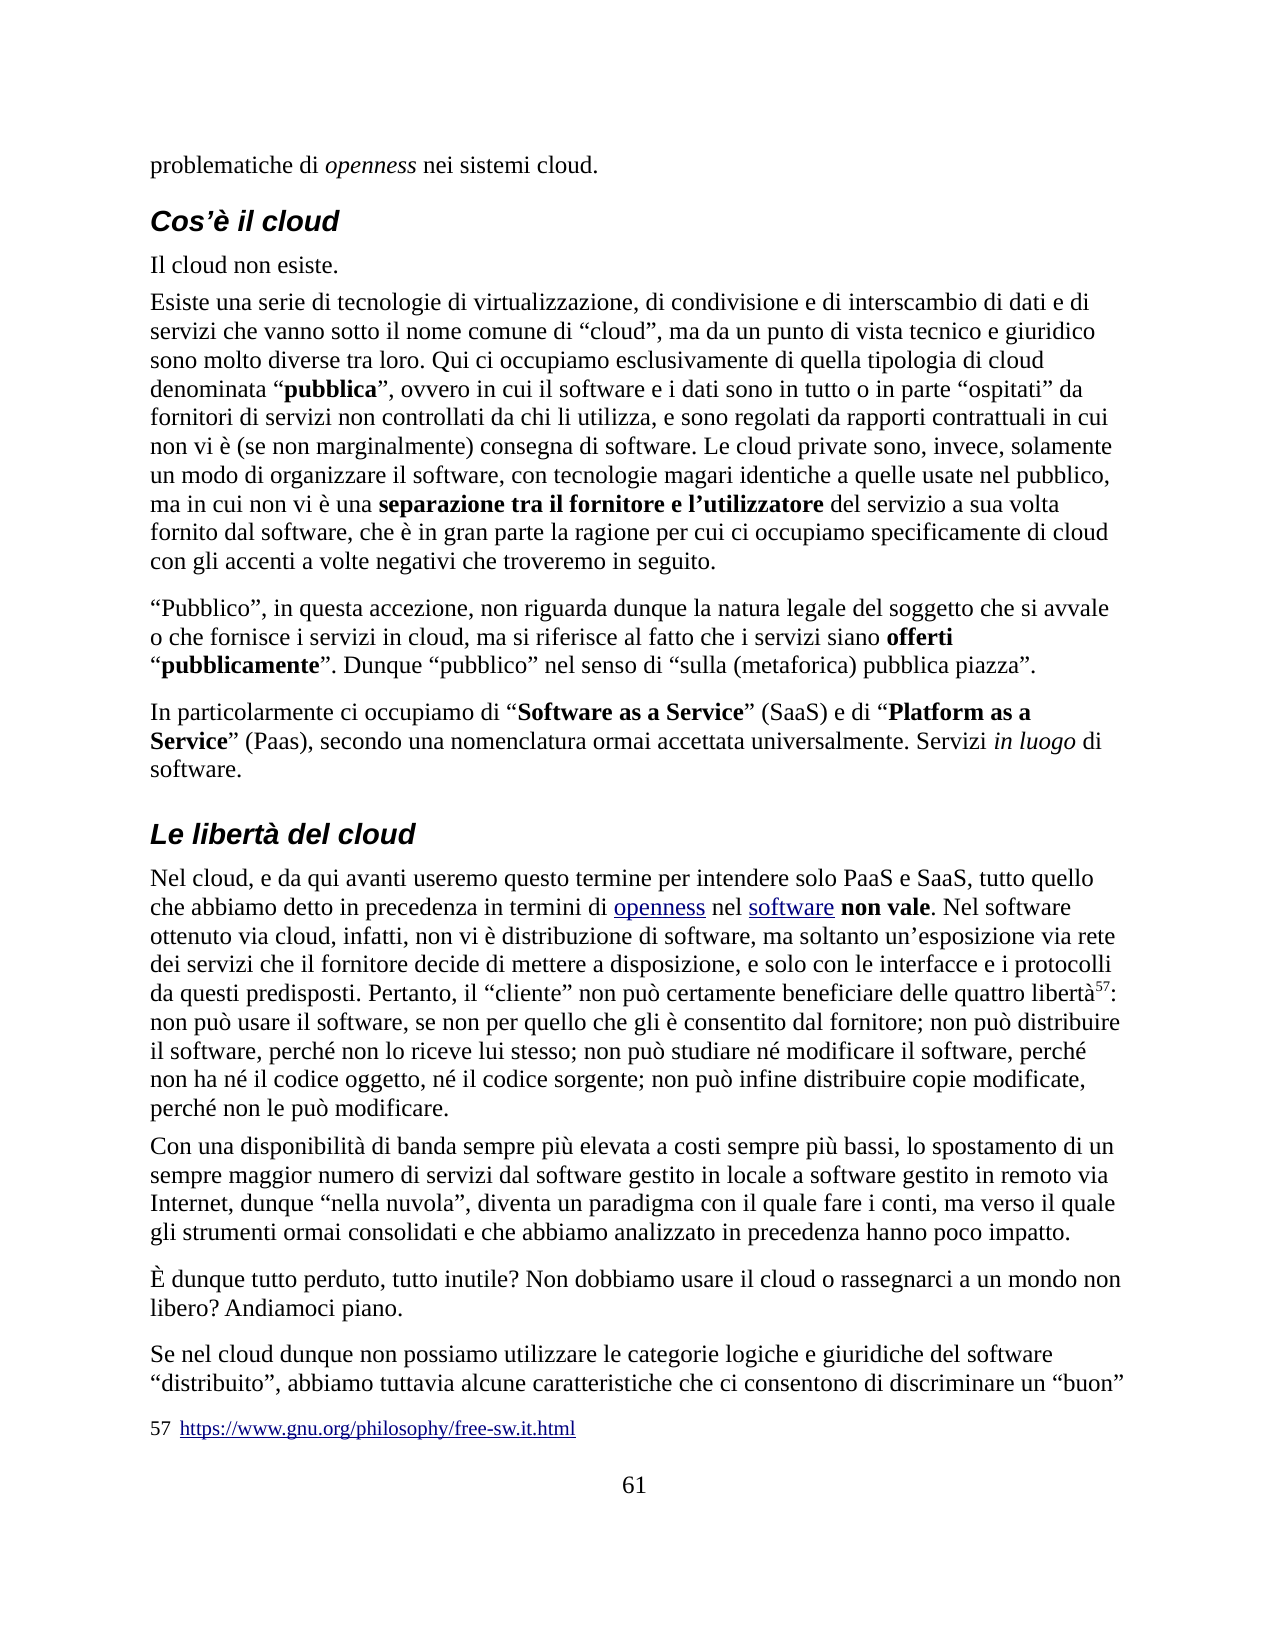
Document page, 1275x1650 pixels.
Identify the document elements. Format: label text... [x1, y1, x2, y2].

text Esiste una serie di tecnologie di virtualizzazione, di condivisione e di interscambio di dati e di servizi che vanno sotto il nome comune di “cloud”, ma da un punto di vista tecnico e giuridico sono molto diverse tra loro. Qui ci occupiamo esclusivamente di quella tipologia di cloud denominata “pubblica”, ovvero in cui il software e i dati sono in tutto o in parte “ospitati” da fornitori di servizi non controllati da chi li utilizza, e sono regolati da rapporti contrattuali in cui non vi è (se non marginalmente) consegna di software. Le cloud private sono, invece, solamente un modo di organizzare il software, con tecnologie magari identiche a quelle usate nel pubblico, ma in cui non vi è una separazione tra il fornitore e l’utilizzatore del servizio a sua volta fornito dal software, che è in gran parte la ragione per cui ci occupiamo specificamente di cloud con gli accenti a volte negativi che troveremo in seguito. [150, 287, 1125, 575]
text Il cloud non esiste. [150, 250, 1125, 278]
text Se nel cloud dunque non possiamo utilizzare le categorie logiche e giuridiche del software “distribuito”, abbiamo tuttavia alcune caratteristiche che ci consentono di discriminare un “buon” [150, 1339, 1125, 1397]
text Nel cloud, e da qui avanti useremo questo termine per intendere solo PaaS e SaaS, tutto quello che abbiamo detto in precedenza in termini di openness nel software non vale. Nel software ottenuto via cloud, infatti, non vi è distribuzione di software, ma soltanto un’esposizione via rete dei servizi che il fornitore decide di mettere a disposizione, e solo con le interfacce e i protocolli da questi predisposti. Pertanto, il “cliente” non può certamente beneficiare delle quattro libertà: non può usare il software, se non per quello che gli è consentito dal fornitore; non può distribuire il software, perché non lo riceve lui stesso; non può studiare né modificare il software, perché non ha né il codice oggetto, né il codice sorgente; non può infine distribuire copie modificate, perché non le può modificare. [150, 863, 1125, 1122]
subtitle Le libertà del cloud [150, 817, 1125, 851]
text problematiche di openness nei sistemi cloud. [150, 150, 1125, 179]
subtitle Cos’è il cloud [150, 204, 1125, 237]
text https://www.gnu.org/philosophy/free-sw.it.html [150, 1416, 1125, 1440]
text In particolarmente ci occupiamo di “Software as a Service” (SaaS) e di “Platform as a Service” (Paas), secondo una nomenclatura ormai accettata universalmente. Servizi in luogo di software. [150, 697, 1125, 783]
text Con una disponibilità di banda sempre più elevata a costi sempre più bassi, lo spostamento di un sempre maggior numero di servizi dal software gestito in locale a software gestito in remoto via Internet, dunque “nella nuvola”, diventa un paradigma con il quale fare i conti, ma verso il quale gli strumenti ormai consolidati e che abbiamo analizzato in precedenza hanno poco impatto. [150, 1131, 1125, 1246]
text “Pubblico”, in questa accezione, non riguarda dunque la natura legale del soggetto che si avvale o che fornisce i servizi in cloud, ma si riferisce al fatto che i servizi siano offerti “pubblicamente”. Dunque “pubblico” nel senso di “sulla (metaforica) pubblica piazza”. [150, 593, 1125, 679]
text È dunque tutto perduto, tutto inutile? Non dobbiamo usare il cloud o rassegnarci a un mondo non libero? Andiamoci piano. [150, 1264, 1125, 1321]
